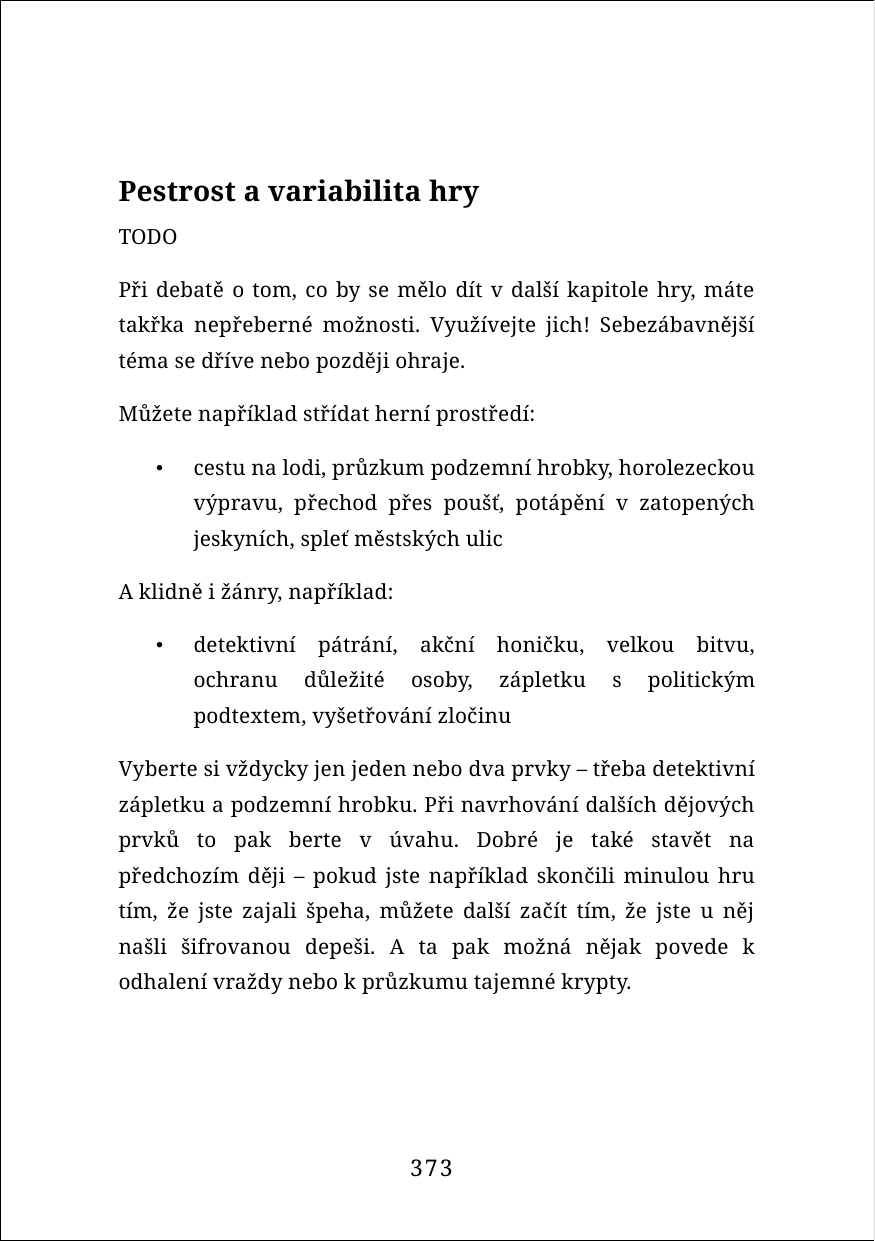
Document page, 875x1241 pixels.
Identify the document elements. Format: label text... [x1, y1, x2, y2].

list cestu na lodi, průzkum podzemní hrobky, horolezeckou výpravu, přechod přes poušť, potápění v zatopených jeskyních, spleť městských ulic [156, 453, 756, 552]
text Můžete například střídat herní prostředí: [118, 399, 756, 428]
list detektivní pátrání, akční honičku, velkou bitvu, ochranu důležité osoby, zápletku s politickým podtextem, vyšetřování zločinu [156, 630, 756, 729]
text TODO [118, 222, 756, 250]
text A klidně i žánry, například: [118, 577, 756, 605]
subtitle Pestrost a variabilita hry [118, 172, 756, 210]
text Při debatě o tom, co by se mělo dít v další kapitole hry, máte takřka nepřeberné možnosti. Využívejte jich! Sebezábavnější téma se dříve nebo později ohraje. [118, 275, 756, 374]
text Vyberte si vždycky jen jeden nebo dva prvky – třeba detektivní zápletku a podzemní hrobku. Při navrhování dalších dějových prvků to pak berte v úvahu. Dobré je také stavět na předchozím ději – pokud jste například skončili minulou hru tím, že jste zajali špeha, můžete další začít tím, že jste u něj našli šifrovanou depeši. A ta pak možná nějak povede k odhalení vraždy nebo k průzkumu tajemné krypty. [118, 754, 756, 996]
